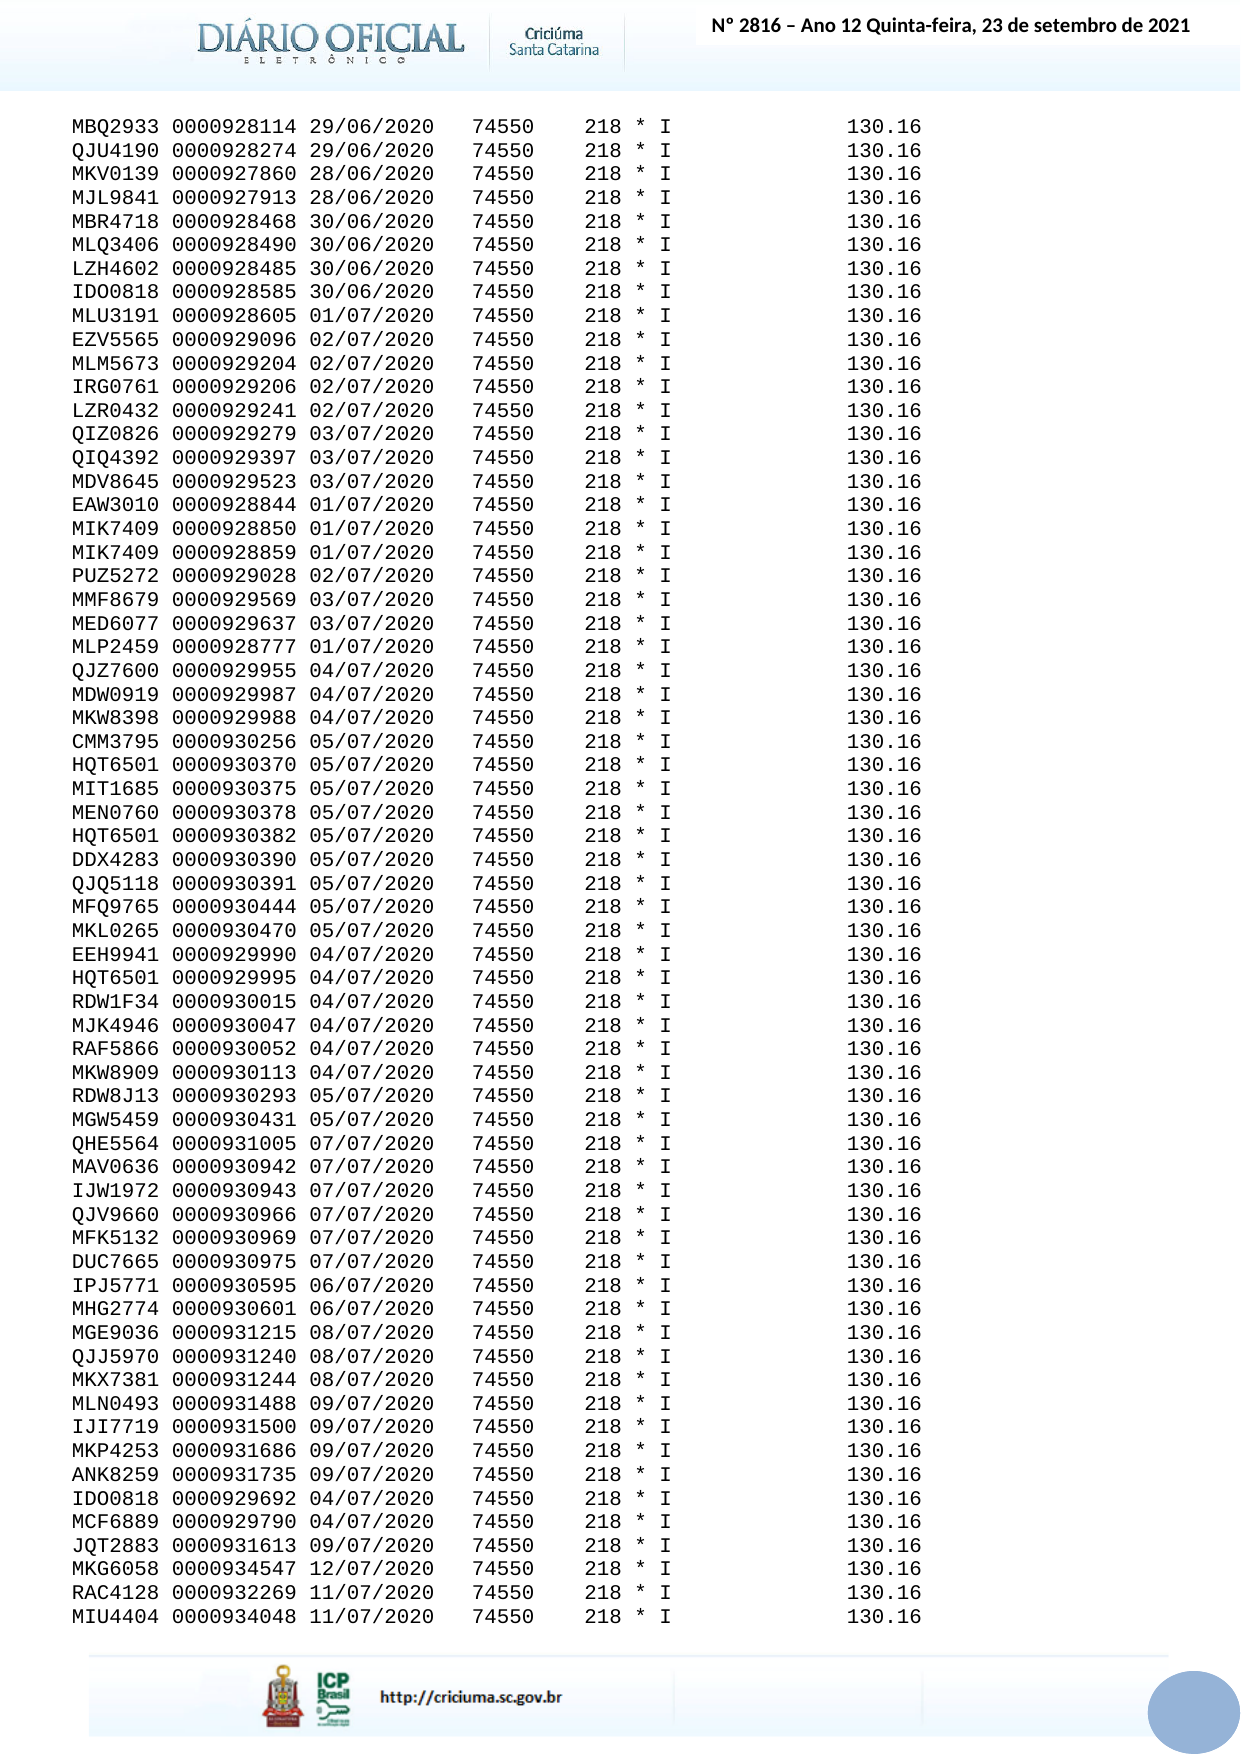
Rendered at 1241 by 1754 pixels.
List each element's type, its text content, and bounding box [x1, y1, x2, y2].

text ANK8259 0000931735 09/07/2020 74550 218 * I 130.16 [59, 1464, 1167, 1487]
text DDX4283 0000930390 05/07/2020 74550 218 * I 130.16 [59, 849, 1167, 873]
text MFK5132 0000930969 07/07/2020 74550 218 * I 130.16 [59, 1227, 1167, 1251]
text IJW1972 0000930943 07/07/2020 74550 218 * I 130.16 [59, 1180, 1167, 1204]
text MIK7409 0000928859 01/07/2020 74550 218 * I 130.16 [59, 542, 1167, 565]
text MKG6058 0000934547 12/07/2020 74550 218 * I 130.16 [59, 1558, 1167, 1582]
text MIU4404 0000934048 11/07/2020 74550 218 * I 130.16 [59, 1606, 1167, 1629]
text QJQ5118 0000930391 05/07/2020 74550 218 * I 130.16 [59, 873, 1167, 896]
text MKL0265 0000930470 05/07/2020 74550 218 * I 130.16 [59, 920, 1167, 944]
text MJK4946 0000930047 04/07/2020 74550 218 * I 130.16 [59, 1014, 1167, 1038]
text IPJ5771 0000930595 06/07/2020 74550 218 * I 130.16 [59, 1275, 1167, 1298]
text QJU4190 0000928274 29/06/2020 74550 218 * I 130.16 [59, 140, 1167, 163]
text MLP2459 0000928777 01/07/2020 74550 218 * I 130.16 [59, 636, 1167, 660]
text MED6077 0000929637 03/07/2020 74550 218 * I 130.16 [59, 613, 1167, 636]
text MAV0636 0000930942 07/07/2020 74550 218 * I 130.16 [59, 1156, 1167, 1180]
text MKX7381 0000931244 08/07/2020 74550 218 * I 130.16 [59, 1369, 1167, 1393]
text MLM5673 0000929204 02/07/2020 74550 218 * I 130.16 [59, 352, 1167, 376]
text MGE9036 0000931215 08/07/2020 74550 218 * I 130.16 [59, 1322, 1167, 1346]
text RAF5866 0000930052 04/07/2020 74550 218 * I 130.16 [59, 1038, 1167, 1062]
text QHE5564 0000931005 07/07/2020 74550 218 * I 130.16 [59, 1133, 1167, 1156]
text QJV9660 0000930966 07/07/2020 74550 218 * I 130.16 [59, 1204, 1167, 1227]
text MJL9841 0000927913 28/06/2020 74550 218 * I 130.16 [59, 187, 1167, 211]
text MCF6889 0000929790 04/07/2020 74550 218 * I 130.16 [59, 1511, 1167, 1535]
text MMF8679 0000929569 03/07/2020 74550 218 * I 130.16 [59, 589, 1167, 613]
text QJJ5970 0000931240 08/07/2020 74550 218 * I 130.16 [59, 1346, 1167, 1369]
text QJZ7600 0000929955 04/07/2020 74550 218 * I 130.16 [59, 660, 1167, 683]
text MHG2774 0000930601 06/07/2020 74550 218 * I 130.16 [59, 1298, 1167, 1322]
text HQT6501 0000929995 04/07/2020 74550 218 * I 130.16 [59, 967, 1167, 991]
text MLN0493 0000931488 09/07/2020 74550 218 * I 130.16 [59, 1393, 1167, 1417]
text MBQ2933 0000928114 29/06/2020 74550 218 * I 130.16 [59, 116, 1167, 140]
text QIZ0826 0000929279 03/07/2020 74550 218 * I 130.16 [59, 423, 1167, 447]
text PUZ5272 0000929028 02/07/2020 74550 218 * I 130.16 [59, 565, 1167, 589]
text MKV0139 0000927860 28/06/2020 74550 218 * I 130.16 [59, 163, 1167, 187]
text MGW5459 0000930431 05/07/2020 74550 218 * I 130.16 [59, 1109, 1167, 1133]
text DUC7665 0000930975 07/07/2020 74550 218 * I 130.16 [59, 1251, 1167, 1275]
text QIQ4392 0000929397 03/07/2020 74550 218 * I 130.16 [59, 447, 1167, 471]
text MDV8645 0000929523 03/07/2020 74550 218 * I 130.16 [59, 471, 1167, 494]
text MKW8909 0000930113 04/07/2020 74550 218 * I 130.16 [59, 1062, 1167, 1086]
text EAW3010 0000928844 01/07/2020 74550 218 * I 130.16 [59, 494, 1167, 518]
text IDO0818 0000928585 30/06/2020 74550 218 * I 130.16 [59, 282, 1167, 305]
text MIK7409 0000928850 01/07/2020 74550 218 * I 130.16 [59, 518, 1167, 542]
text IJI7719 0000931500 09/07/2020 74550 218 * I 130.16 [59, 1417, 1167, 1440]
text MBR4718 0000928468 30/06/2020 74550 218 * I 130.16 [59, 211, 1167, 234]
text IRG0761 0000929206 02/07/2020 74550 218 * I 130.16 [59, 376, 1167, 400]
text MDW0919 0000929987 04/07/2020 74550 218 * I 130.16 [59, 683, 1167, 707]
text MKP4253 0000931686 09/07/2020 74550 218 * I 130.16 [59, 1440, 1167, 1464]
text JQT2883 0000931613 09/07/2020 74550 218 * I 130.16 [59, 1535, 1167, 1558]
text LZH4602 0000928485 30/06/2020 74550 218 * I 130.16 [59, 258, 1167, 282]
text HQT6501 0000930382 05/07/2020 74550 218 * I 130.16 [59, 825, 1167, 849]
text MEN0760 0000930378 05/07/2020 74550 218 * I 130.16 [59, 802, 1167, 825]
text RDW8J13 0000930293 05/07/2020 74550 218 * I 130.16 [59, 1086, 1167, 1109]
text MLQ3406 0000928490 30/06/2020 74550 218 * I 130.16 [59, 234, 1167, 258]
text MLU3191 0000928605 01/07/2020 74550 218 * I 130.16 [59, 305, 1167, 329]
text MFQ9765 0000930444 05/07/2020 74550 218 * I 130.16 [59, 896, 1167, 920]
text MKW8398 0000929988 04/07/2020 74550 218 * I 130.16 [59, 707, 1167, 731]
text RDW1F34 0000930015 04/07/2020 74550 218 * I 130.16 [59, 991, 1167, 1014]
text EEH9941 0000929990 04/07/2020 74550 218 * I 130.16 [59, 944, 1167, 967]
text EZV5565 0000929096 02/07/2020 74550 218 * I 130.16 [59, 329, 1167, 352]
text LZR0432 0000929241 02/07/2020 74550 218 * I 130.16 [59, 400, 1167, 423]
text HQT6501 0000930370 05/07/2020 74550 218 * I 130.16 [59, 754, 1167, 778]
text IDO0818 0000929692 04/07/2020 74550 218 * I 130.16 [59, 1487, 1167, 1511]
text RAC4128 0000932269 11/07/2020 74550 218 * I 130.16 [59, 1582, 1167, 1606]
text MIT1685 0000930375 05/07/2020 74550 218 * I 130.16 [59, 778, 1167, 802]
text CMM3795 0000930256 05/07/2020 74550 218 * I 130.16 [59, 731, 1167, 754]
